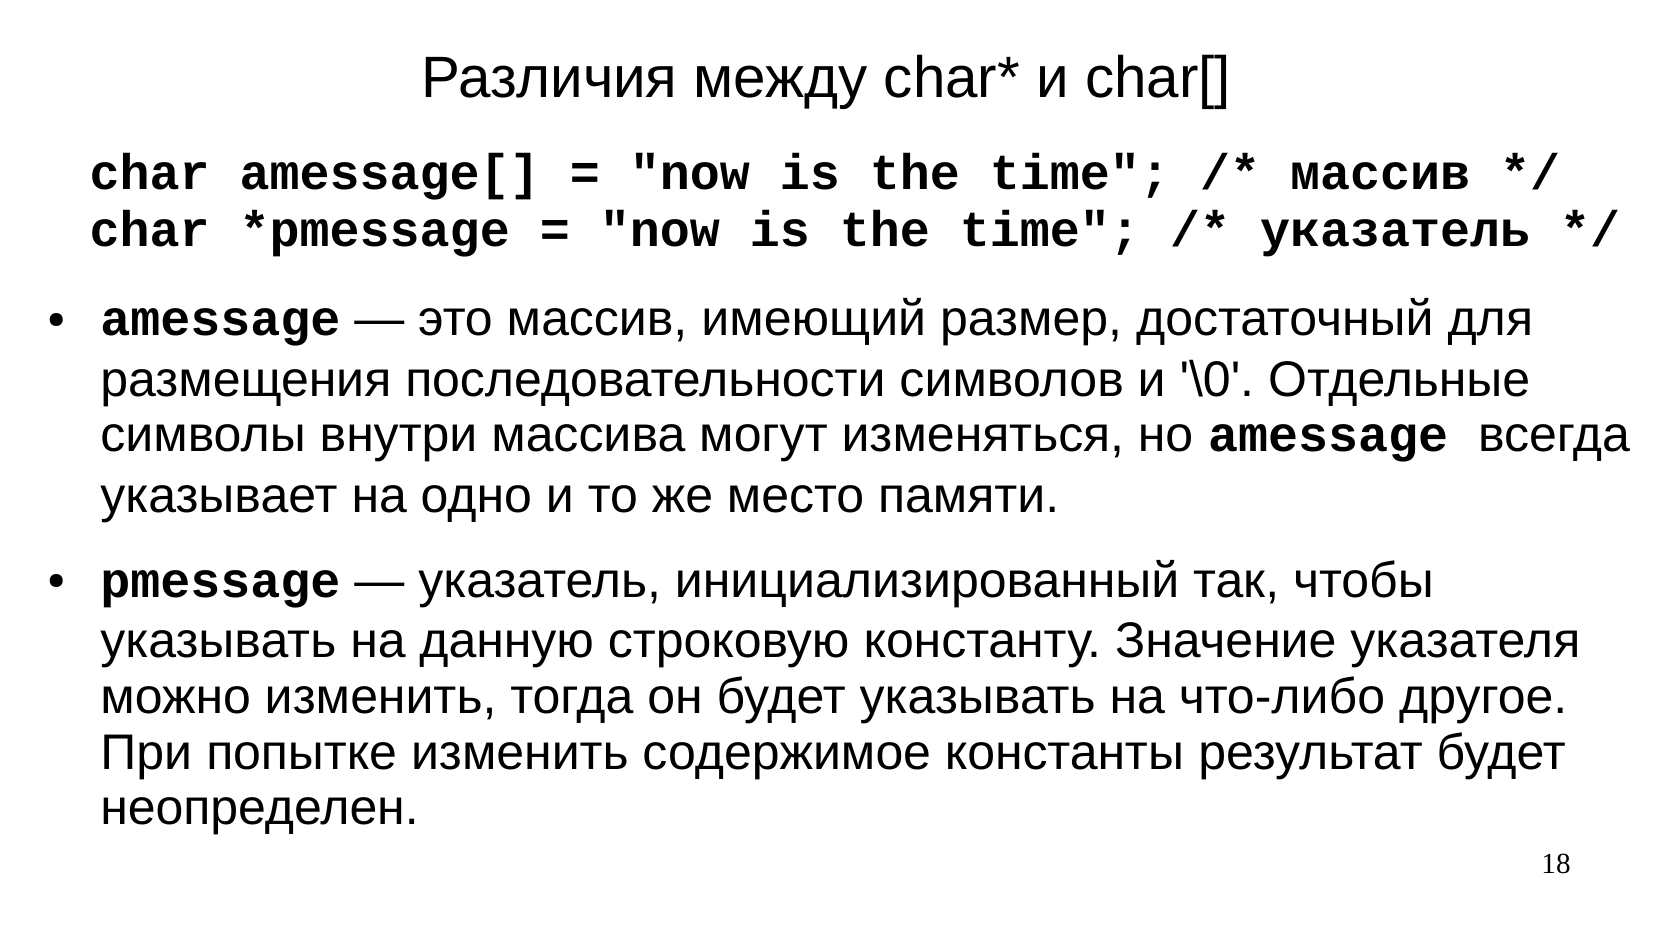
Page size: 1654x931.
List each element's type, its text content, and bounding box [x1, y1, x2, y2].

list char amessage[] = "now is the time"; /* массив */ char *pmessage = "now is the time"; /* указатель */ amessage — это массив, имеющий размер, достаточный для размещения последовательности символов и '\0'. Отдельные символы внутри массива могут изменяться, но amessage всегда указывает на одно и то же место памяти. pmessage — указатель, инициализированный так, чтобы указывать на данную строковую константу. Значение указателя можно изменить, тогда он будет указывать на что-либо другое. При попытке изменить содержимое константы результат будет неопределен. [29, 147, 1654, 931]
title Различия между char* и char[] [82, 37, 1571, 119]
